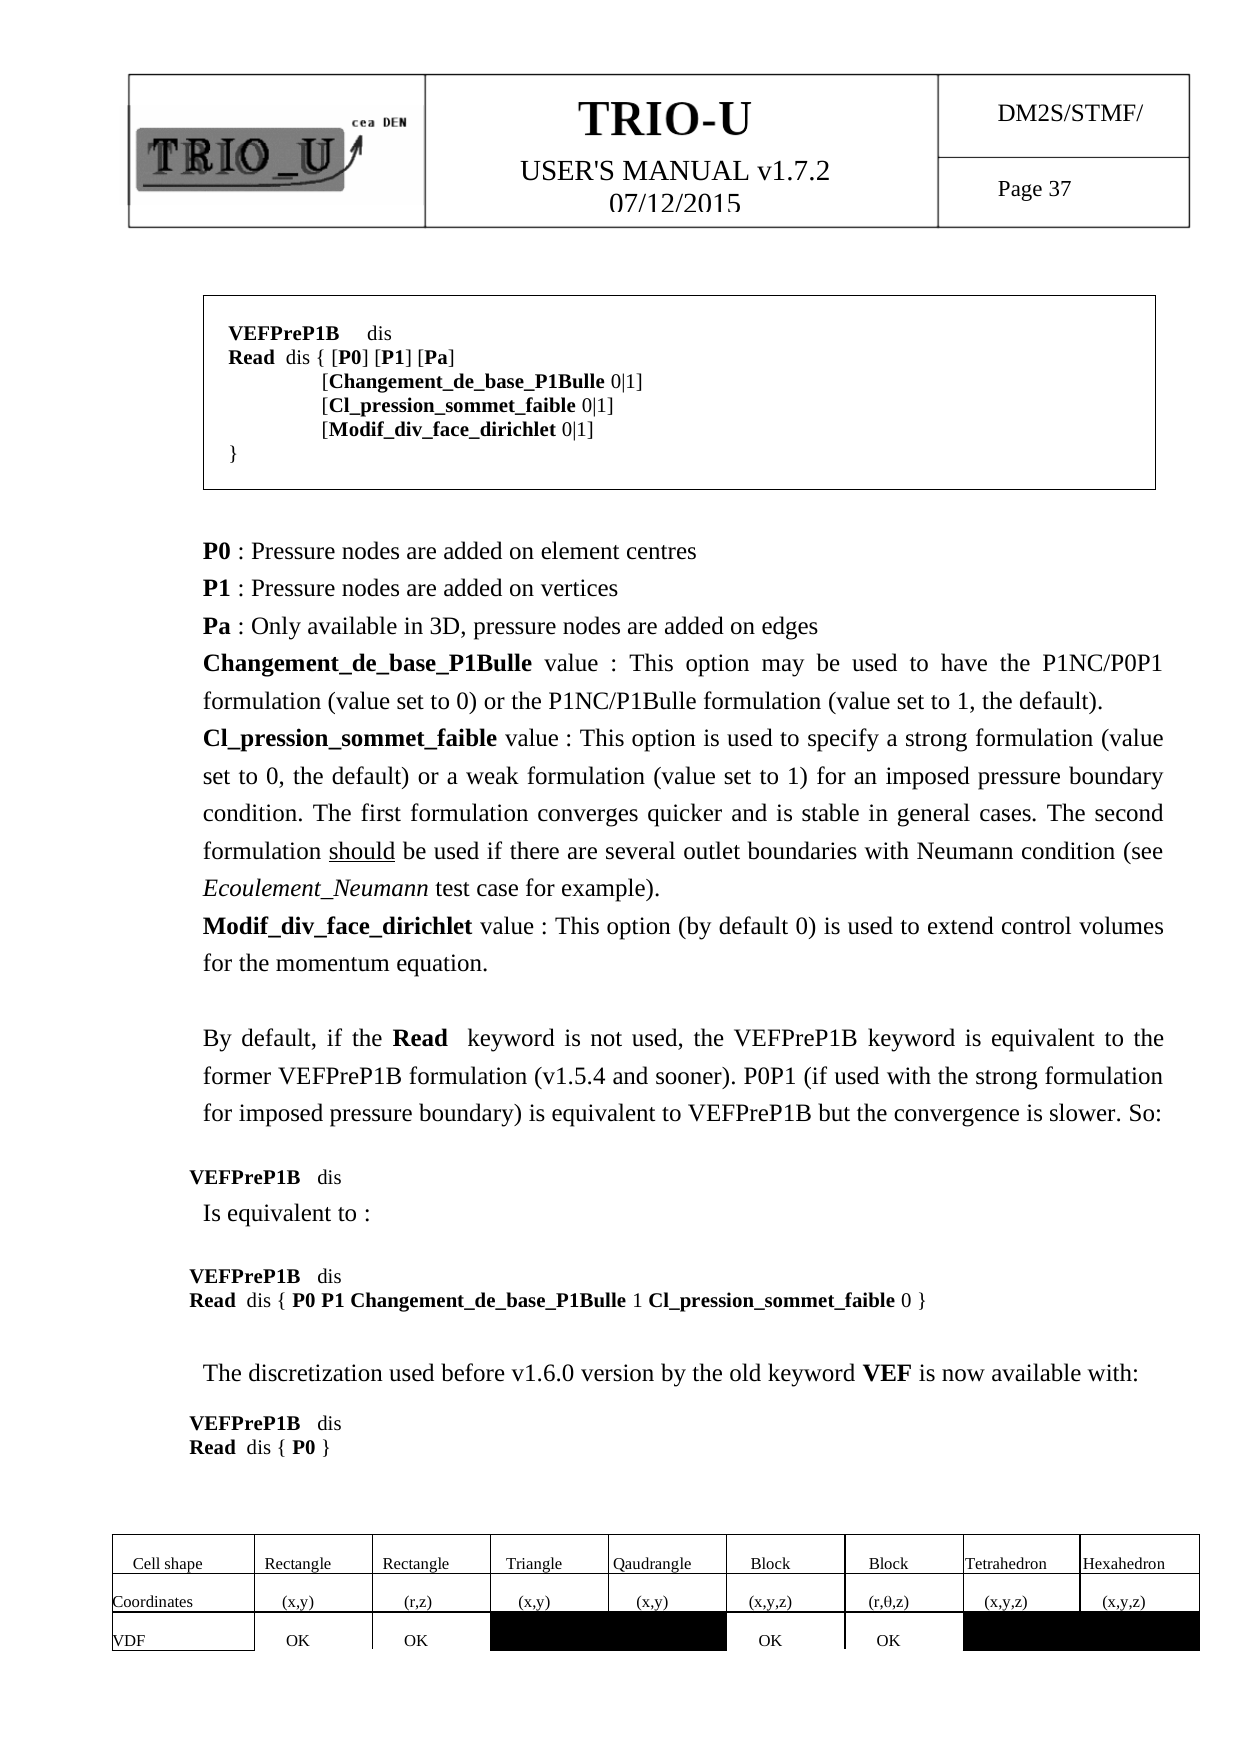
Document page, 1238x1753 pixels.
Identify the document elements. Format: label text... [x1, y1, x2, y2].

table_header Rectangle [255, 1535, 372, 1573]
table_cell [491, 1613, 609, 1650]
text Pa : Only available in 3D, pressure nodes are added on edges [203, 602, 1165, 640]
table_cell OK [845, 1613, 963, 1650]
table_cell (x,y,z) [964, 1574, 1079, 1611]
text P1 : Pressure nodes are added on vertices [203, 565, 1165, 602]
text Cl_pression_sommet_faible value : This option is used to specify a strong formulation (value set to 0, the default) or a weak formulation (value set to 1) for an imposed pressure boundary condition. The first formulation converges quicker and is stable in general cases. The second formulation should be used if there are several outlet boundaries with Neumann condition (see Ecoulement_Neumann test case for example). [203, 715, 1165, 902]
table_cell [1080, 1613, 1199, 1650]
table_cell [964, 1613, 1080, 1650]
table_cell VDF [113, 1613, 254, 1650]
table_cell OK [727, 1613, 845, 1650]
table_cell OK [373, 1613, 490, 1650]
table_cell (x,y) [255, 1574, 372, 1611]
table_header Block [846, 1535, 963, 1573]
table_cell [609, 1613, 726, 1650]
table_header Qaudrangle [609, 1535, 726, 1573]
table_header Block [727, 1535, 844, 1573]
table_cell (r,z) [373, 1574, 490, 1611]
table_cell Coordinates [113, 1574, 254, 1611]
text Modif_div_face_dirichlet value : This option (by default 0) is used to extend control volumes for the momentum equation. [203, 902, 1165, 977]
table_cell (x,y,z) [1081, 1574, 1199, 1611]
table_cell (x,y) [609, 1574, 726, 1611]
text By default, if the Read keyword is not used, the VEFPreP1B keyword is equivalent to the former VEFPreP1B formulation (v1.5.4 and sooner). P0P1 (if used with the strong formulation for imposed pressure boundary) is equivalent to VEFPreP1B but the convergence is slower. So: [203, 1015, 1165, 1127]
text Changement_de_base_P1Bulle value : This option may be used to have the P1NC/P0P1 formulation (value set to 0) or the P1NC/P1Bulle formulation (value set to 1, the default). [203, 640, 1165, 715]
text VEFPreP1B dis [132, 1411, 1196, 1435]
table_cell (x,y) [491, 1574, 608, 1611]
table_cell (x,y,z) [727, 1574, 844, 1611]
table_header Rectangle [373, 1535, 490, 1573]
table_header Tetrahedron [964, 1535, 1079, 1573]
table_cell (r,,z) [846, 1574, 963, 1611]
table_header Triangle [491, 1535, 608, 1573]
table_header Hexahedron [1081, 1535, 1199, 1573]
text The discretization used before v1.6.0 version by the old keyword VEF is now available with: [203, 1349, 1165, 1387]
table_cell OK [255, 1613, 372, 1650]
text P0 : Pressure nodes are added on element centres [203, 527, 1165, 565]
text Read dis { P0 P1 Changement_de_base_P1Bulle 1 Cl_pression_sommet_faible 0 } [132, 1288, 1196, 1312]
text VEFPreP1B dis [132, 1264, 1196, 1288]
table_header VEFPreP1B dis Read dis { [P0] [P1] [Pa] [Changement_de_base_P1Bulle 0|1] [Cl_pression_sommet_faible 0|1] [Modif_div_face_dirichlet 0|1] } [204, 296, 1155, 489]
text Read dis { P0 } [132, 1435, 1196, 1459]
text Is equivalent to : [203, 1189, 1165, 1226]
text VEFPreP1B dis [132, 1165, 1196, 1189]
table_header Cell shape [113, 1535, 254, 1573]
